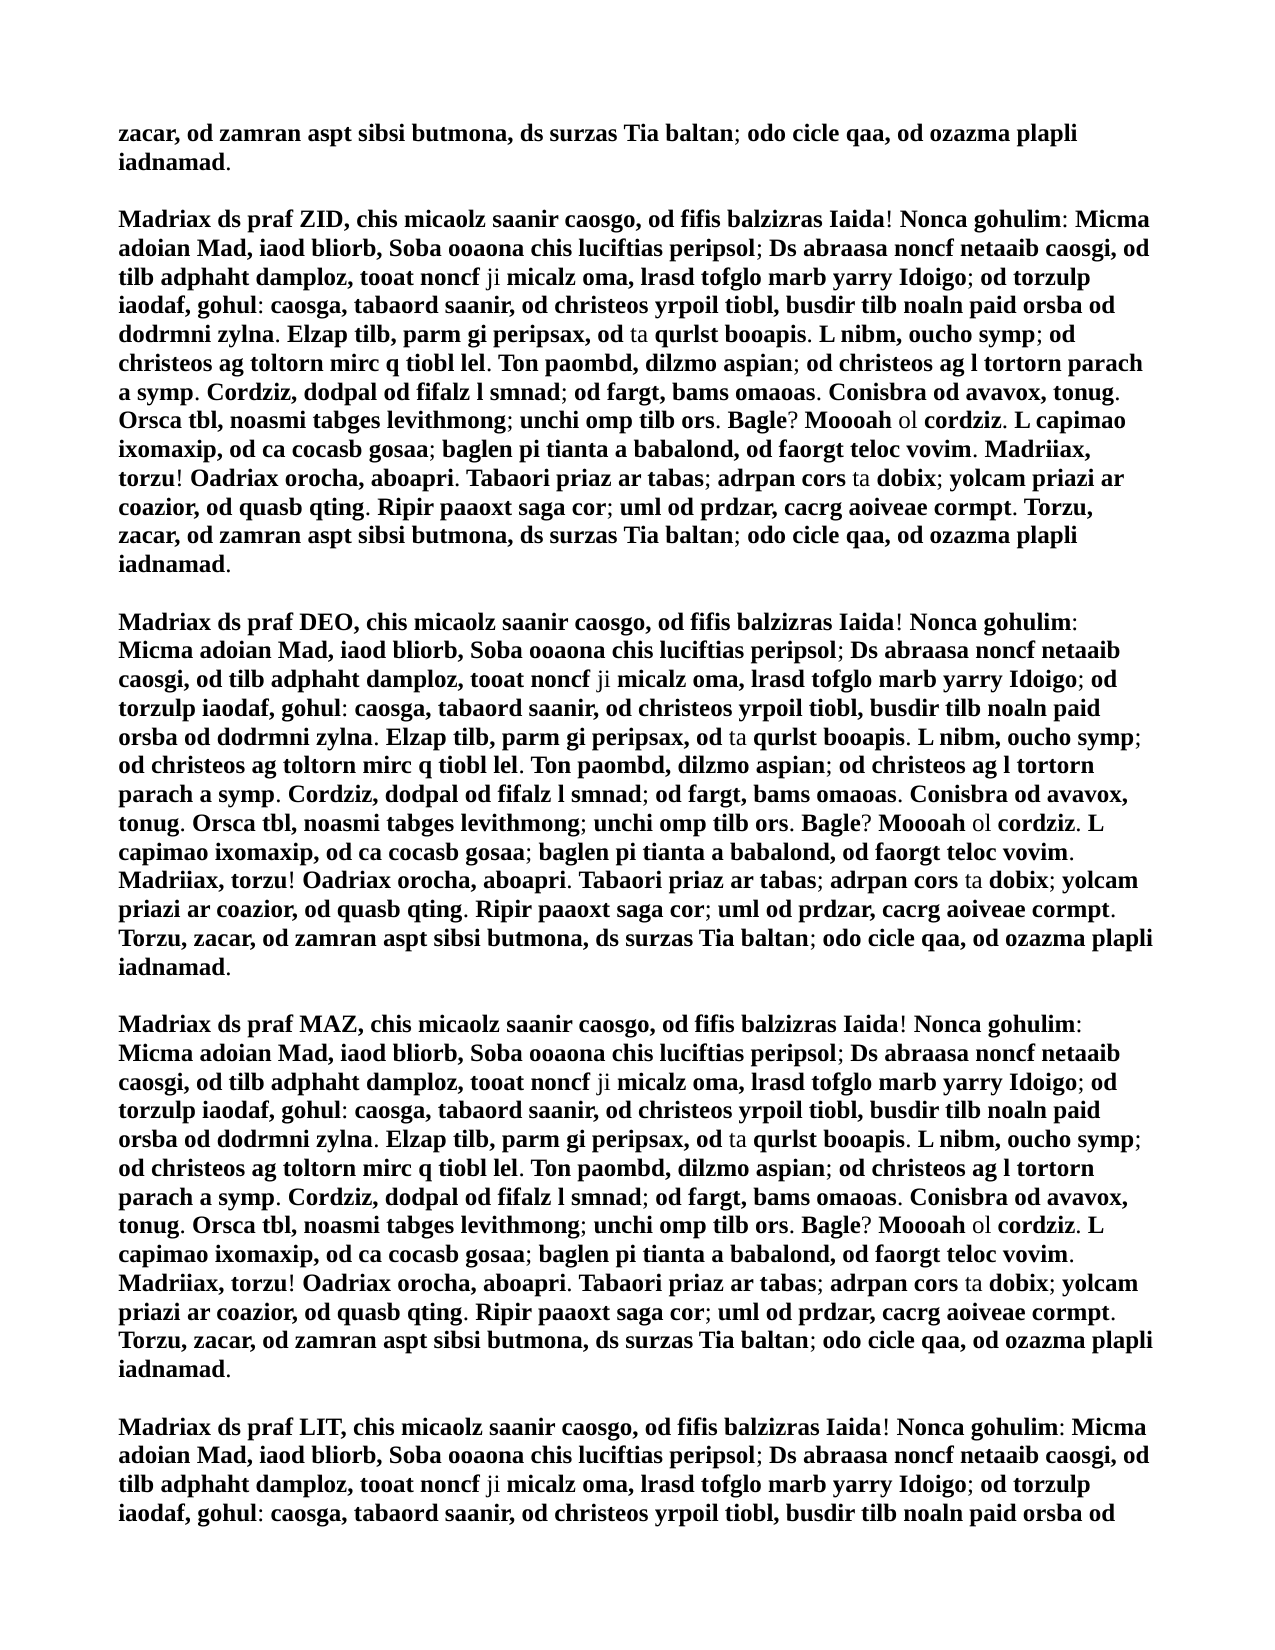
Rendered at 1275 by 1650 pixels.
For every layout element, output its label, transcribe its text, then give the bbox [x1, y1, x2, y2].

text Madriax ds praf LIT, chis micaolz saanir caosgo, od fifis balzizras Iaida! Nonca gohulim: Micma adoian Mad, iaod bliorb, Soba ooaona chis luciftias peripsol; Ds abraasa noncf netaaib caosgi, od tilb adphaht damploz, tooat noncf ji micalz oma, lrasd tofglo marb yarry Idoigo; od torzulp iaodaf, gohul: caosga, tabaord saanir, od christeos yrpoil tiobl, busdir tilb noaln paid orsba od [118, 1412, 1157, 1527]
text Madriax ds praf DEO, chis micaolz saanir caosgo, od fifis balzizras Iaida! Nonca gohulim: Micma adoian Mad, iaod bliorb, Soba ooaona chis luciftias peripsol; Ds abraasa noncf netaaib caosgi, od tilb adphaht damploz, tooat noncf ji micalz oma, lrasd tofglo marb yarry Idoigo; od torzulp iaodaf, gohul: caosga, tabaord saanir, od christeos yrpoil tiobl, busdir tilb noaln paid orsba od dodrmni zylna. Elzap tilb, parm gi peripsax, od ta qurlst booapis. L nibm, oucho symp; od christeos ag toltorn mirc q tiobl lel. Ton paombd, dilzmo aspian; od christeos ag l tortorn parach a symp. Cordziz, dodpal od fifalz l smnad; od fargt, bams omaoas. Conisbra od avavox, tonug. Orsca tbl, noasmi tabges levithmong; unchi omp tilb ors. Bagle? Moooah ol cordziz. L capimao ixomaxip, od ca cocasb gosaa; baglen pi tianta a babalond, od faorgt teloc vovim. Madriiax, torzu! Oadriax orocha, aboapri. Tabaori priaz ar tabas; adrpan cors ta dobix; yolcam priazi ar coazior, od quasb qting. Ripir paaoxt saga cor; uml od prdzar, cacrg aoiveae cormpt. Torzu, zacar, od zamran aspt sibsi butmona, ds surzas Tia baltan; odo cicle qaa, od ozazma plapli iadnamad. [118, 607, 1157, 981]
text Madriax ds praf ZID, chis micaolz saanir caosgo, od fifis balzizras Iaida! Nonca gohulim: Micma adoian Mad, iaod bliorb, Soba ooaona chis luciftias peripsol; Ds abraasa noncf netaaib caosgi, od tilb adphaht damploz, tooat noncf ji micalz oma, lrasd tofglo marb yarry Idoigo; od torzulp iaodaf, gohul: caosga, tabaord saanir, od christeos yrpoil tiobl, busdir tilb noaln paid orsba od dodrmni zylna. Elzap tilb, parm gi peripsax, od ta qurlst booapis. L nibm, oucho symp; od christeos ag toltorn mirc q tiobl lel. Ton paombd, dilzmo aspian; od christeos ag l tortorn parach a symp. Cordziz, dodpal od fifalz l smnad; od fargt, bams omaoas. Conisbra od avavox, tonug. Orsca tbl, noasmi tabges levithmong; unchi omp tilb ors. Bagle? Moooah ol cordziz. L capimao ixomaxip, od ca cocasb gosaa; baglen pi tianta a babalond, od faorgt teloc vovim. Madriiax, torzu! Oadriax orocha, aboapri. Tabaori priaz ar tabas; adrpan cors ta dobix; yolcam priazi ar coazior, od quasb qting. Ripir paaoxt saga cor; uml od prdzar, cacrg aoiveae cormpt. Torzu, zacar, od zamran aspt sibsi butmona, ds surzas Tia baltan; odo cicle qaa, od ozazma plapli iadnamad. [118, 204, 1157, 578]
text Madriax ds praf MAZ, chis micaolz saanir caosgo, od fifis balzizras Iaida! Nonca gohulim: Micma adoian Mad, iaod bliorb, Soba ooaona chis luciftias peripsol; Ds abraasa noncf netaaib caosgi, od tilb adphaht damploz, tooat noncf ji micalz oma, lrasd tofglo marb yarry Idoigo; od torzulp iaodaf, gohul: caosga, tabaord saanir, od christeos yrpoil tiobl, busdir tilb noaln paid orsba od dodrmni zylna. Elzap tilb, parm gi peripsax, od ta qurlst booapis. L nibm, oucho symp; od christeos ag toltorn mirc q tiobl lel. Ton paombd, dilzmo aspian; od christeos ag l tortorn parach a symp. Cordziz, dodpal od fifalz l smnad; od fargt, bams omaoas. Conisbra od avavox, tonug. Orsca tbl, noasmi tabges levithmong; unchi omp tilb ors. Bagle? Moooah ol cordziz. L capimao ixomaxip, od ca cocasb gosaa; baglen pi tianta a babalond, od faorgt teloc vovim. Madriiax, torzu! Oadriax orocha, aboapri. Tabaori priaz ar tabas; adrpan cors ta dobix; yolcam priazi ar coazior, od quasb qting. Ripir paaoxt saga cor; uml od prdzar, cacrg aoiveae cormpt. Torzu, zacar, od zamran aspt sibsi butmona, ds surzas Tia baltan; odo cicle qaa, od ozazma plapli iadnamad. [118, 1009, 1157, 1383]
text zacar, od zamran aspt sibsi butmona, ds surzas Tia baltan; odo cicle qaa, od ozazma plapli iadnamad. [118, 118, 1157, 176]
